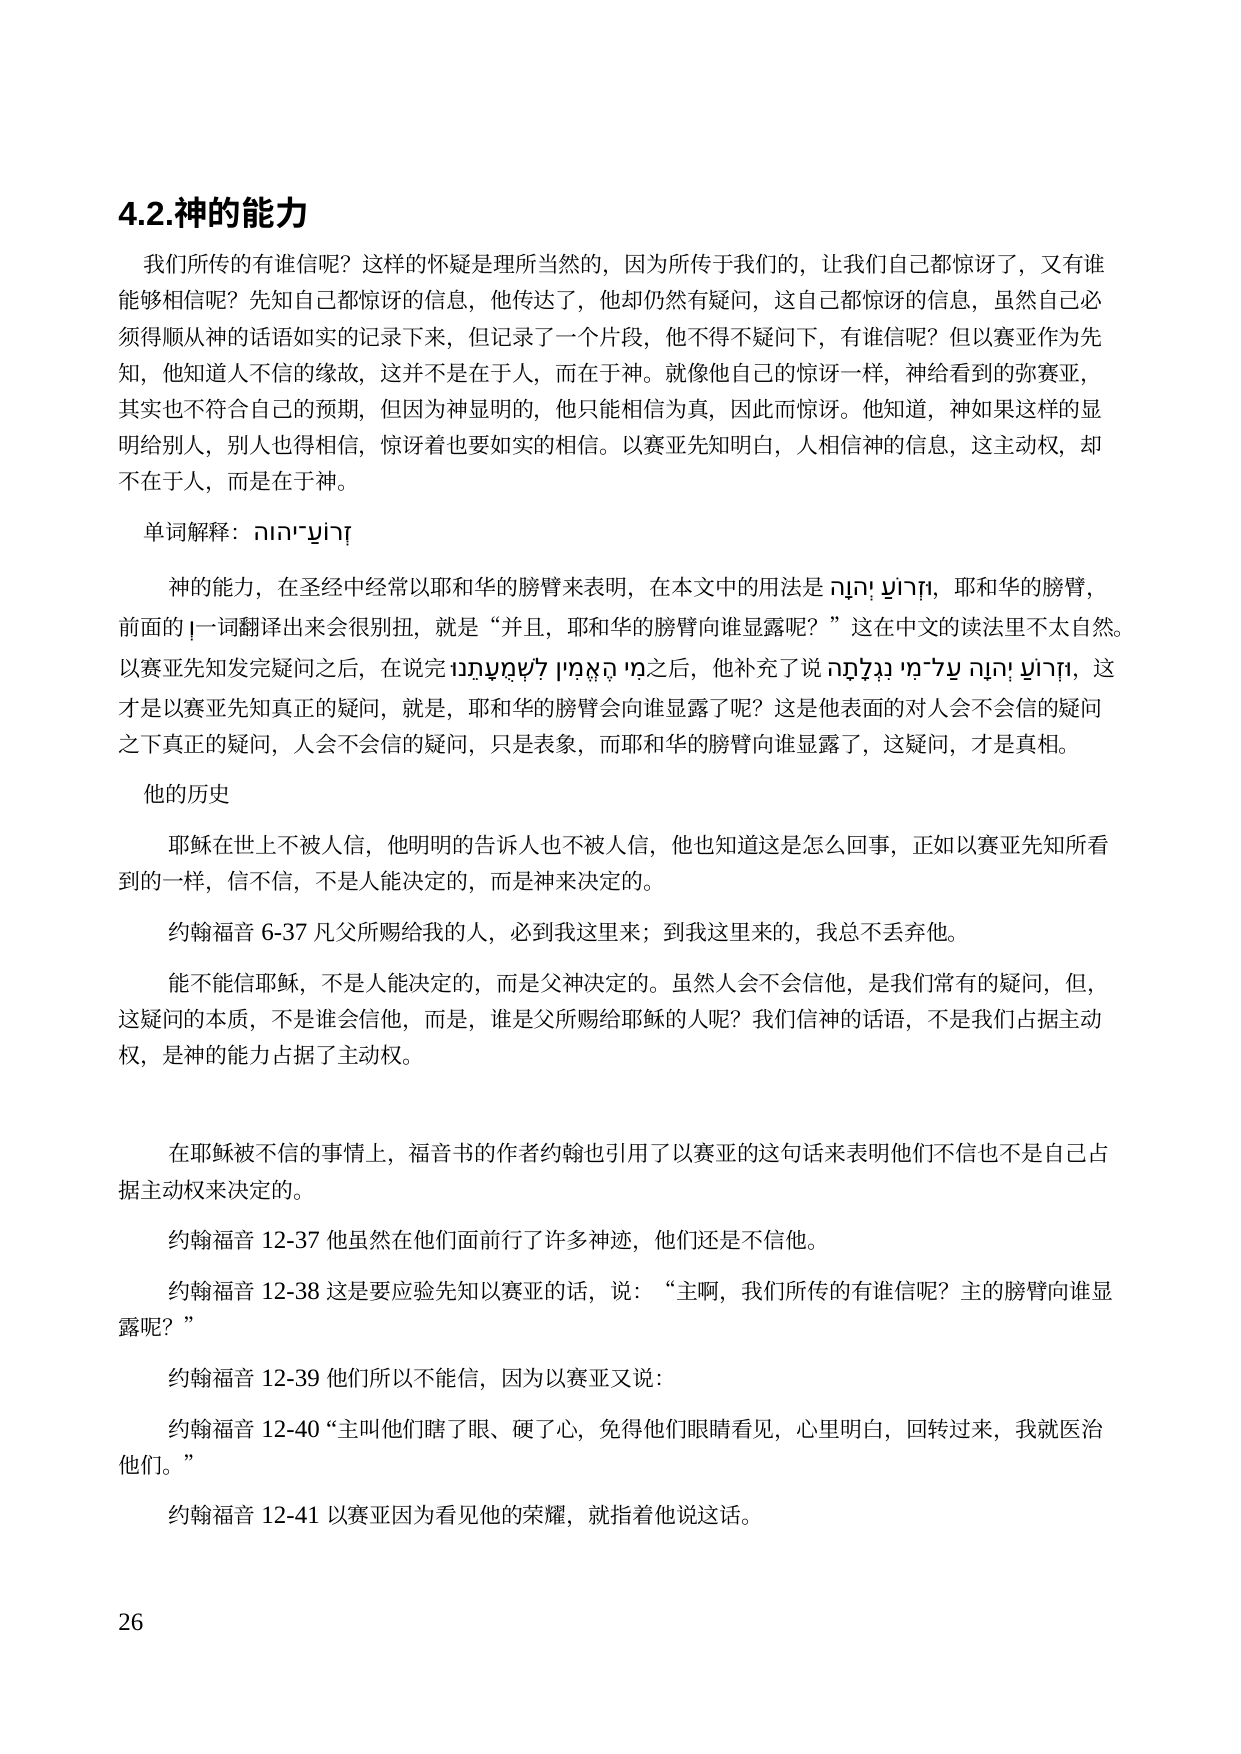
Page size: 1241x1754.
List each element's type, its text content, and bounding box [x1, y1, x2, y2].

text 能不能信耶稣，不是人能决定的，而是父神决定的。虽然人会不会信他，是我们常有的疑问，但，这疑问的本质，不是谁会信他，而是，谁是父所赐给耶稣的人呢？我们信神的话语，不是我们占据主动权，是神的能力占据了主动权。 [118, 966, 1122, 1070]
text 约翰福音 12-40 “主叫他们瞎了眼、硬了心，免得他们眼睛看见，心里明白，回转过来，我就医治他们。” [118, 1412, 1122, 1479]
text 他的历史 [118, 778, 1122, 809]
text 我们所传的有谁信呢？这样的怀疑是理所当然的，因为所传于我们的，让我们自己都惊讶了，又有谁能够相信呢？先知自己都惊讶的信息，他传达了，他却仍然有疑问，这自己都惊讶的信息，虽然自己必须得顺从神的话语如实的记录下来，但记录了一个片段，他不得不疑问下，有谁信呢？但以赛亚作为先知，他知道人不信的缘故，这并不是在于人，而在于神。就像他自己的惊讶一样，神给看到的弥赛亚，其实也不符合自己的预期，但因为神显明的，他只能相信为真，因此而惊讶。他知道，神如果这样的显明给别人，别人也得相信，惊讶着也要如实的相信。以赛亚先知明白，人相信神的信息，这主动权，却不在于人，而是在于神。 [118, 248, 1122, 496]
text 约翰福音 12-39 他们所以不能信，因为以赛亚又说： [118, 1361, 1122, 1393]
text 神的能力，在圣经中经常以耶和华的膀臂来表明，在本文中的用法是וּזְרוֹעַ יְהוָה，耶和华的膀臂，前面的וְ一词翻译出来会很别扭，就是“并且，耶和华的膀臂向谁显露呢？”这在中文的读法里不太自然。以赛亚先知发完疑问之后，在说完מִי הֶאֱמִין לִשְׁמֻעָתֵנוּ之后，他补充了说וּזְרוֹעַ יְהוָה עַל־מִי נִגְלָתָה，这才是以赛亚先知真正的疑问，就是，耶和华的膀臂会向谁显露了呢？这是他表面的对人会不会信的疑问之下真正的疑问，人会不会信的疑问，只是表象，而耶和华的膀臂向谁显露了，这疑问，才是真相。 [118, 571, 1122, 758]
text 约翰福音 12-38 这是要应验先知以赛亚的话，说：“主啊，我们所传的有谁信呢？主的膀臂向谁显露呢？” [118, 1274, 1122, 1342]
text 约翰福音 6-37 凡父所赐给我的人，必到我这里来；到我这里来的，我总不丢弃他。 [118, 915, 1122, 947]
text 在耶稣被不信的事情上，福音书的作者约翰也引用了以赛亚的这句话来表明他们不信也不是自己占据主动权来决定的。 [118, 1137, 1122, 1204]
text 耶稣在世上不被人信，他明明的告诉人也不被人信，他也知道这是怎么回事，正如以赛亚先知所看到的一样，信不信，不是人能决定的，而是神来决定的。 [118, 828, 1122, 896]
text 约翰福音 12-37 他虽然在他们面前行了许多神迹，他们还是不信他。 [118, 1223, 1122, 1255]
text 单词解释：זְרוׂעַ־יהוה [118, 515, 1122, 551]
text 约翰福音 12-41 以赛亚因为看见他的荣耀，就指着他说这话。 [118, 1499, 1122, 1530]
subtitle 4.2.神的能力 [118, 187, 1122, 235]
